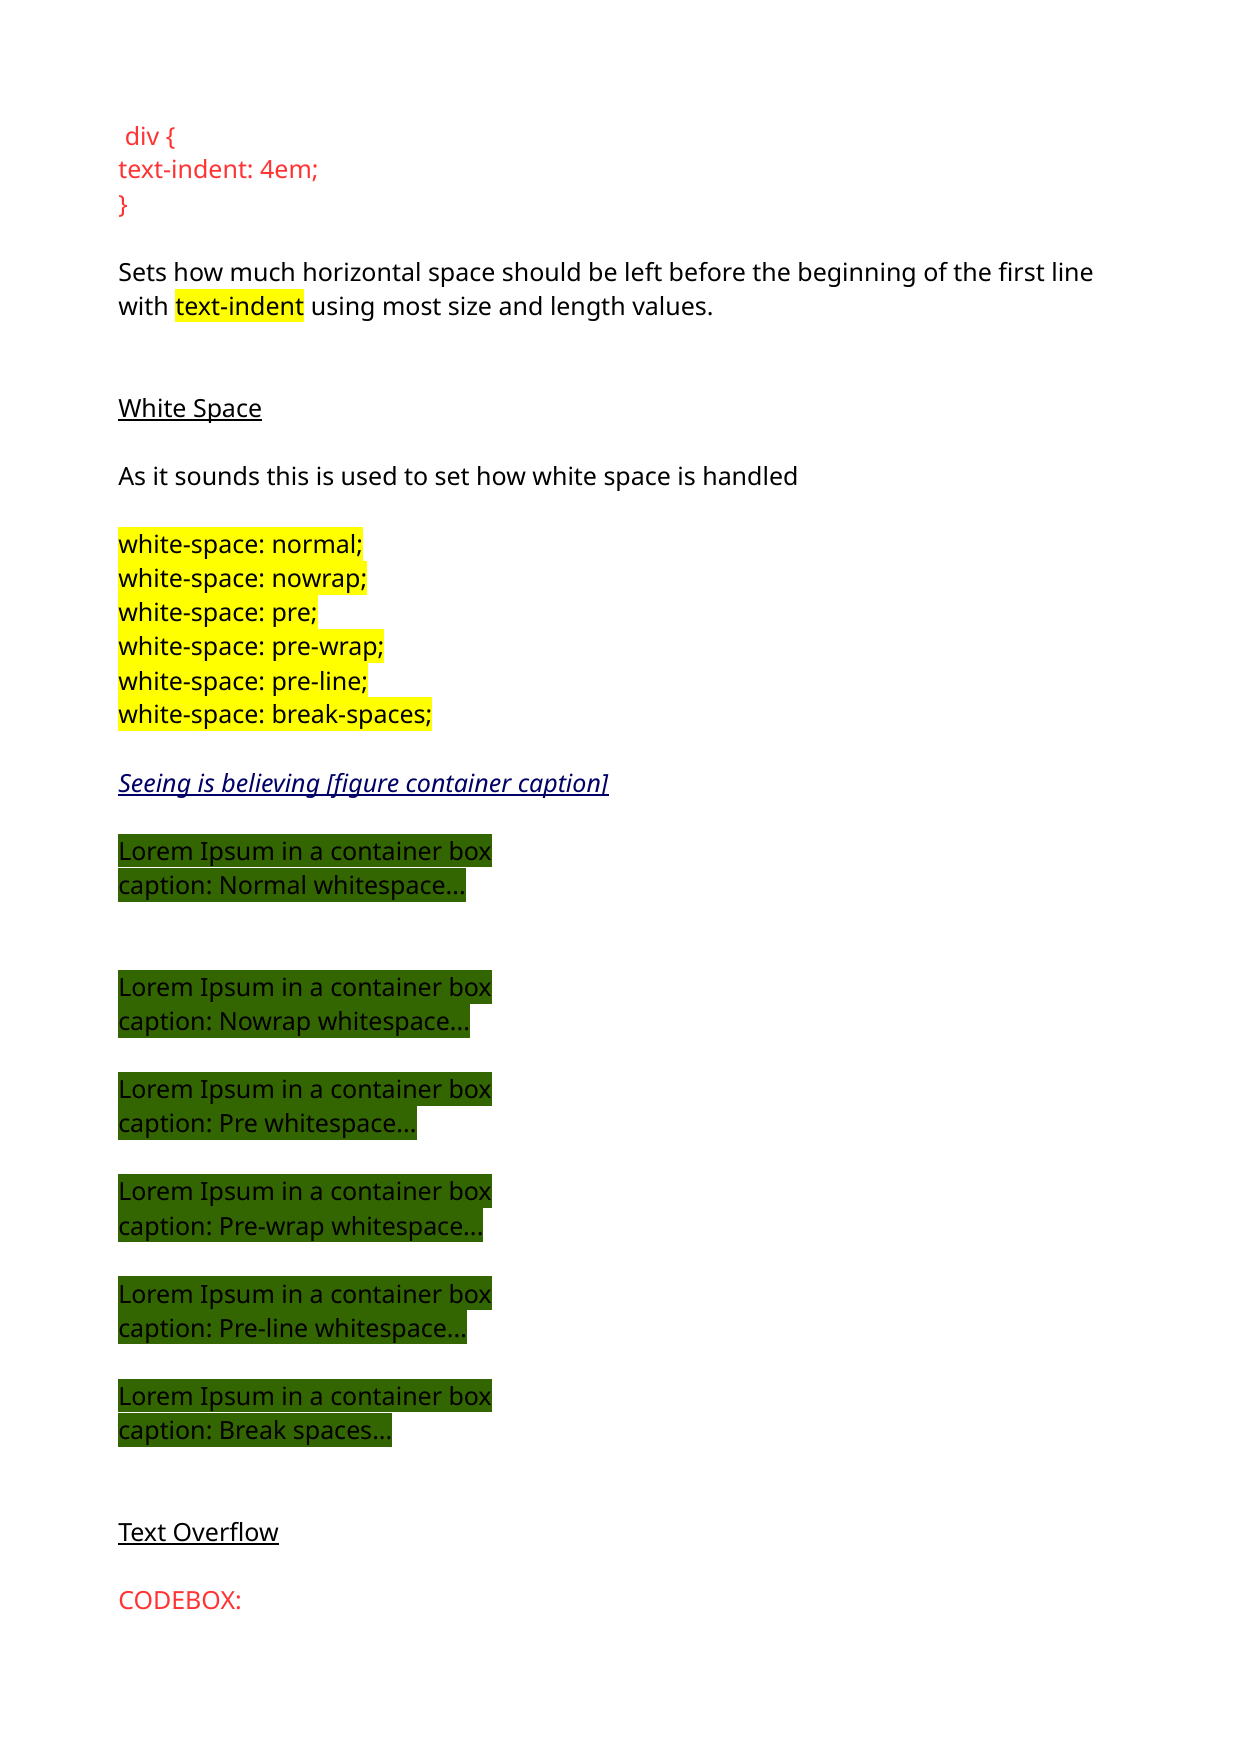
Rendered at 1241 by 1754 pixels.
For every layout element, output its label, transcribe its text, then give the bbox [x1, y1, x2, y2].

text caption: Pre whitespace... [118, 1106, 1122, 1140]
text Lorem Ipsum in a container box [118, 970, 1122, 1004]
text text-indent: 4em; [118, 152, 1122, 186]
text Lorem Ipsum in a container box [118, 833, 1122, 867]
text Text Overflow [118, 1515, 1122, 1549]
text caption: Pre-line whitespace... [118, 1310, 1122, 1344]
text caption: Pre-wrap whitespace... [118, 1208, 1122, 1242]
text As it sounds this is used to set how white space is handled [118, 459, 1122, 493]
text caption: Nowrap whitespace... [118, 1004, 1122, 1038]
text div { [118, 118, 1122, 152]
text white-space: break-spaces; [118, 697, 1122, 731]
text white-space: pre-line; [118, 663, 1122, 697]
text Sets how much horizontal space should be left before the beginning of the first line with text-indent using most size and length values. [118, 254, 1122, 322]
text caption: Normal whitespace... [118, 867, 1122, 902]
text Lorem Ipsum in a container box [118, 1174, 1122, 1208]
text Lorem Ipsum in a container box [118, 1072, 1122, 1106]
text white-space: pre; [118, 595, 1122, 629]
text Lorem Ipsum in a container box [118, 1276, 1122, 1310]
text } [118, 186, 1122, 220]
text white-space: pre-wrap; [118, 629, 1122, 663]
text Seeing is believing [figure container caption] [118, 765, 1122, 799]
text White Space [118, 391, 1122, 425]
text Lorem Ipsum in a container box [118, 1378, 1122, 1412]
text white-space: normal; [118, 527, 1122, 561]
text white-space: nowrap; [118, 561, 1122, 595]
text CODEBOX: [118, 1583, 1122, 1617]
text caption: Break spaces... [118, 1412, 1122, 1447]
